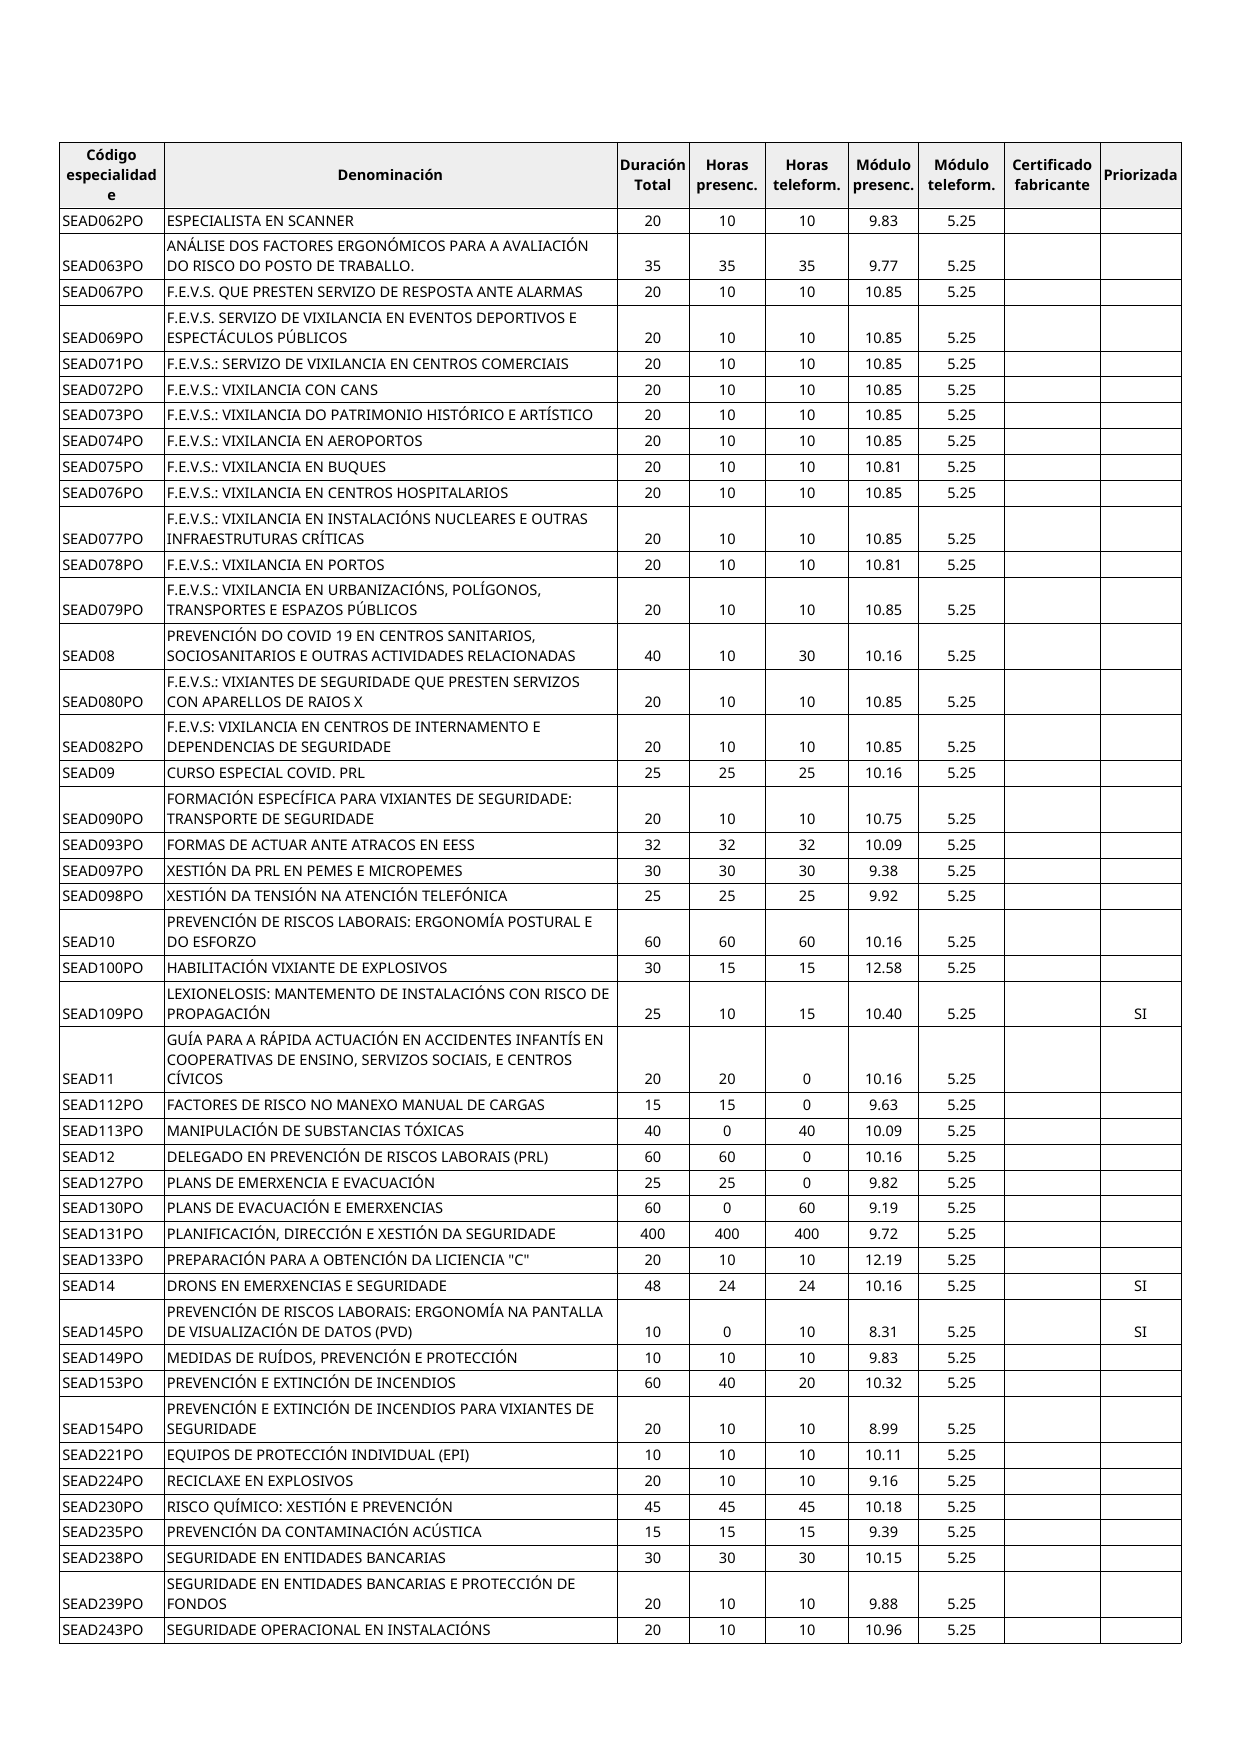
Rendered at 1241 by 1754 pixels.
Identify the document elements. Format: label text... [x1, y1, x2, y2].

table_cell 10 [690, 1618, 765, 1642]
table_cell SEAD072PO [60, 377, 164, 402]
table_cell 10,11 [849, 1443, 918, 1468]
table_cell 20 [618, 1027, 689, 1092]
table_cell SEAD097PO [60, 859, 164, 883]
table_cell SEAD10 [60, 910, 164, 955]
table_cell 10,16 [849, 761, 918, 786]
table_cell 5,25 [919, 209, 1004, 233]
table_cell 5,25 [919, 1145, 1004, 1169]
table_cell 10 [690, 552, 765, 577]
table_cell [1101, 352, 1181, 376]
table_cell 20 [618, 552, 689, 577]
table_cell F.E.V.S.: VIXILANCIA EN PORTOS [165, 552, 617, 577]
table_cell [1005, 552, 1100, 577]
table_cell SEAD239PO [60, 1572, 164, 1617]
table_cell SEAD073PO [60, 403, 164, 428]
table_cell [1005, 910, 1100, 955]
table_cell [1005, 1119, 1100, 1144]
table_cell SEAD221PO [60, 1443, 164, 1468]
table_cell GUÍA PARA A RÁPIDA ACTUACIÓN EN ACCIDENTES INFANTÍS EN COOPERATIVAS DE ENSINO, SERVIZOS SOCIAIS, E CENTROS CÍVICOS [165, 1027, 617, 1092]
table_cell SEAD100PO [60, 956, 164, 981]
table_cell 10,18 [849, 1495, 918, 1519]
table_cell [1101, 884, 1181, 909]
table_cell 25 [766, 884, 848, 909]
table_cell 30 [766, 1546, 848, 1571]
table_cell 9,77 [849, 234, 918, 279]
table_cell 0 [690, 1196, 765, 1221]
table_cell 5,25 [919, 1248, 1004, 1273]
table_cell SEAD149PO [60, 1345, 164, 1370]
table_cell 10,75 [849, 787, 918, 832]
table_cell [1101, 481, 1181, 506]
table_cell PREVENCIÓN DA CONTAMINACIÓN ACÚSTICA [165, 1520, 617, 1545]
table_cell MANIPULACIÓN DE SUBSTANCIAS TÓXICAS [165, 1119, 617, 1144]
table_cell 10 [766, 1300, 848, 1344]
table_cell 15 [766, 956, 848, 981]
table_cell 25 [690, 761, 765, 786]
table_cell [1101, 1119, 1181, 1144]
table_header Duración Total [618, 143, 689, 207]
table_cell 9,72 [849, 1222, 918, 1247]
table_cell 400 [618, 1222, 689, 1247]
table_cell 10,15 [849, 1546, 918, 1571]
table_cell 5,25 [919, 306, 1004, 351]
table_cell [1101, 578, 1181, 623]
table_cell [1101, 761, 1181, 786]
table_cell 40 [766, 1119, 848, 1144]
table_cell 5,25 [919, 956, 1004, 981]
table_cell 5,25 [919, 884, 1004, 909]
table_cell [1005, 209, 1100, 233]
table_cell 30 [766, 859, 848, 883]
table_cell [1101, 1196, 1181, 1221]
table_cell SEAD131PO [60, 1222, 164, 1247]
table_cell SEAD075PO [60, 455, 164, 480]
table_cell 10,85 [849, 715, 918, 760]
table_cell 10,16 [849, 1145, 918, 1169]
table_cell 5,25 [919, 1397, 1004, 1442]
table_cell 5,25 [919, 1119, 1004, 1144]
table_cell SEAD14 [60, 1274, 164, 1299]
table_cell [1005, 403, 1100, 428]
table_cell 10,85 [849, 429, 918, 454]
table_header Módulo teleform. [919, 143, 1004, 207]
table_cell 10 [690, 507, 765, 551]
table_cell FACTORES DE RISCO NO MANEXO MANUAL DE CARGAS [165, 1093, 617, 1118]
table_cell 45 [690, 1495, 765, 1519]
table_cell [1005, 455, 1100, 480]
table_cell [1005, 715, 1100, 760]
table_cell 5,25 [919, 910, 1004, 955]
table_cell 15 [690, 1520, 765, 1545]
table_cell 10,81 [849, 552, 918, 577]
table_cell 5,25 [919, 1443, 1004, 1468]
table_cell 40 [690, 1371, 765, 1396]
table_cell 10,85 [849, 403, 918, 428]
table_cell ANÁLISE DOS FACTORES ERGONÓMICOS PARA A AVALIACIÓN DO RISCO DO POSTO DE TRABALLO. [165, 234, 617, 279]
table_cell 5,25 [919, 859, 1004, 883]
table_cell 5,25 [919, 507, 1004, 551]
table_cell [1101, 910, 1181, 955]
table_cell 35 [766, 234, 848, 279]
table_cell [1005, 1027, 1100, 1092]
table_cell 10 [690, 429, 765, 454]
table_cell 15 [690, 956, 765, 981]
table_cell 24 [766, 1274, 848, 1299]
table_cell [1101, 209, 1181, 233]
table_cell 10,85 [849, 670, 918, 714]
table_cell 30 [618, 956, 689, 981]
table_cell [1005, 1222, 1100, 1247]
table_cell PLANS DE EVACUACIÓN E EMERXENCIAS [165, 1196, 617, 1221]
table_cell SEAD11 [60, 1027, 164, 1092]
table_header Módulo presenc. [849, 143, 918, 207]
table_cell 60 [618, 1371, 689, 1396]
table_cell EQUIPOS DE PROTECCIÓN INDIVIDUAL (EPI) [165, 1443, 617, 1468]
table_cell 10,40 [849, 982, 918, 1026]
table_cell [1101, 670, 1181, 714]
table_cell 10,16 [849, 624, 918, 668]
table_cell [1101, 1171, 1181, 1195]
table_cell 5,25 [919, 403, 1004, 428]
table_cell 10 [766, 403, 848, 428]
table_cell [1101, 306, 1181, 351]
table_cell 10 [690, 306, 765, 351]
table_cell [1101, 1618, 1181, 1642]
table_cell F.E.V.S.: VIXILANCIA DO PATRIMONIO HISTÓRICO E ARTÍSTICO [165, 403, 617, 428]
table_cell 10 [690, 982, 765, 1026]
table_cell [1101, 787, 1181, 832]
table_cell 5,25 [919, 1171, 1004, 1195]
table_cell [1005, 624, 1100, 668]
table_cell 5,25 [919, 833, 1004, 857]
table_cell [1005, 1196, 1100, 1221]
table_cell 5,25 [919, 670, 1004, 714]
table_cell 10 [766, 1248, 848, 1273]
table_cell 10,85 [849, 578, 918, 623]
table_cell [1005, 1495, 1100, 1519]
table_cell [1005, 833, 1100, 857]
table_cell 60 [766, 1196, 848, 1221]
table_cell FORMACIÓN ESPECÍFICA PARA VIXIANTES DE SEGURIDADE: TRANSPORTE DE SEGURIDADE [165, 787, 617, 832]
table_cell 5,25 [919, 1274, 1004, 1299]
table_cell 15 [618, 1520, 689, 1545]
table_cell 10 [690, 1397, 765, 1442]
table_cell [1005, 1520, 1100, 1545]
table_cell 60 [766, 910, 848, 955]
table_cell SEAD153PO [60, 1371, 164, 1396]
table_header Denominación [165, 143, 617, 207]
table_cell DRONS EN EMERXENCIAS E SEGURIDADE [165, 1274, 617, 1299]
table_cell 5,25 [919, 1546, 1004, 1571]
table_cell 20 [618, 403, 689, 428]
table_cell 5,25 [919, 1618, 1004, 1642]
table_cell PREVENCIÓN DE RISCOS LABORAIS: ERGONOMÍA NA PANTALLA DE VISUALIZACIÓN DE DATOS (PVD) [165, 1300, 617, 1344]
table_cell PREVENCIÓN E EXTINCIÓN DE INCENDIOS PARA VIXIANTES DE SEGURIDADE [165, 1397, 617, 1442]
table_header Priorizada [1101, 143, 1181, 207]
table_cell 20 [618, 578, 689, 623]
table_cell [1101, 1145, 1181, 1169]
table_cell [1101, 1027, 1181, 1092]
table_cell SEAD154PO [60, 1397, 164, 1442]
table_cell SEAD076PO [60, 481, 164, 506]
table_cell F.E.V.S.: VIXIANTES DE SEGURIDADE QUE PRESTEN SERVIZOS CON APARELLOS DE RAIOS X [165, 670, 617, 714]
table_cell 10 [690, 1469, 765, 1493]
table_header Horas teleform. [766, 143, 848, 207]
table_cell [1101, 715, 1181, 760]
table_cell F.E.V.S.: VIXILANCIA EN INSTALACIÓNS NUCLEARES E OUTRAS INFRAESTRUTURAS CRÍTICAS [165, 507, 617, 551]
table_cell 5,25 [919, 787, 1004, 832]
table_cell 25 [618, 884, 689, 909]
table_cell 32 [690, 833, 765, 857]
table_cell 20 [618, 1572, 689, 1617]
table_cell [1005, 1371, 1100, 1396]
table_cell 5,25 [919, 1469, 1004, 1493]
table_cell SEAD127PO [60, 1171, 164, 1195]
table_cell 25 [690, 884, 765, 909]
table_cell PLANIFICACIÓN, DIRECCIÓN E XESTIÓN DA SEGURIDADE [165, 1222, 617, 1247]
table_cell RISCO QUÍMICO: XESTIÓN E PREVENCIÓN [165, 1495, 617, 1519]
table_cell 10,09 [849, 1119, 918, 1144]
table_cell 10 [618, 1443, 689, 1468]
table_cell SEAD08 [60, 624, 164, 668]
table_cell [1005, 1397, 1100, 1442]
table_cell 20 [690, 1027, 765, 1092]
table_cell 20 [618, 455, 689, 480]
table_cell 0 [766, 1171, 848, 1195]
table_cell 10 [690, 377, 765, 402]
table_cell 20 [618, 1248, 689, 1273]
table_cell 10 [766, 1443, 848, 1468]
table_cell [1005, 1546, 1100, 1571]
table_cell PREVENCIÓN DO COVID 19 EN CENTROS SANITARIOS, SOCIOSANITARIOS E OUTRAS ACTIVIDADES RELACIONADAS [165, 624, 617, 668]
table_cell 60 [618, 1196, 689, 1221]
table_cell 0 [766, 1027, 848, 1092]
table_cell 5,25 [919, 1300, 1004, 1344]
table_cell [1101, 1093, 1181, 1118]
table_cell [1005, 884, 1100, 909]
table_cell F.E.V.S. QUE PRESTEN SERVIZO DE RESPOSTA ANTE ALARMAS [165, 280, 617, 305]
table_cell SEAD224PO [60, 1469, 164, 1493]
table_cell 9,39 [849, 1520, 918, 1545]
table_cell PREPARACIÓN PARA A OBTENCIÓN DA LICIENCIA "C" [165, 1248, 617, 1273]
table_cell SEAD071PO [60, 352, 164, 376]
table_cell 15 [766, 1520, 848, 1545]
table_cell 48 [618, 1274, 689, 1299]
table_cell 35 [690, 234, 765, 279]
table_cell F.E.V.S.: SERVIZO DE VIXILANCIA EN CENTROS COMERCIAIS [165, 352, 617, 376]
table_cell SEAD063PO [60, 234, 164, 279]
table_cell FORMAS DE ACTUAR ANTE ATRACOS EN EESS [165, 833, 617, 857]
table_cell SI [1101, 1274, 1181, 1299]
table_cell SEAD067PO [60, 280, 164, 305]
table_cell [1101, 507, 1181, 551]
table_cell 10,09 [849, 833, 918, 857]
table_cell [1101, 956, 1181, 981]
table_cell 0 [766, 1145, 848, 1169]
table_cell F.E.V.S. SERVIZO DE VIXILANCIA EN EVENTOS DEPORTIVOS E ESPECTÁCULOS PÚBLICOS [165, 306, 617, 351]
table_cell 25 [690, 1171, 765, 1195]
table_cell SEAD077PO [60, 507, 164, 551]
table_cell 5,25 [919, 1093, 1004, 1118]
table_cell 20 [618, 280, 689, 305]
table_cell 10 [766, 377, 848, 402]
table_cell F.E.V.S: VIXILANCIA EN CENTROS DE INTERNAMENTO E DEPENDENCIAS DE SEGURIDADE [165, 715, 617, 760]
table_cell 32 [766, 833, 848, 857]
table_cell F.E.V.S.: VIXILANCIA EN AEROPORTOS [165, 429, 617, 454]
table_cell [1005, 481, 1100, 506]
table_cell [1101, 1572, 1181, 1617]
table_cell 9,88 [849, 1572, 918, 1617]
table_cell [1101, 1371, 1181, 1396]
table_cell 10 [766, 552, 848, 577]
table_cell [1101, 1495, 1181, 1519]
table_cell [1005, 1443, 1100, 1468]
table_cell [1005, 859, 1100, 883]
table_cell [1101, 1248, 1181, 1273]
table_cell 5,25 [919, 1371, 1004, 1396]
table_cell 400 [766, 1222, 848, 1247]
table_cell [1101, 1397, 1181, 1442]
table_cell [1005, 352, 1100, 376]
table_cell 20 [618, 670, 689, 714]
table_header Certificado fabricante [1005, 143, 1100, 207]
table_cell 10 [766, 578, 848, 623]
table_cell ESPECIALISTA EN SCANNER [165, 209, 617, 233]
table_cell [1005, 507, 1100, 551]
table_cell 30 [618, 859, 689, 883]
table_cell [1101, 429, 1181, 454]
table_cell 10 [618, 1300, 689, 1344]
table_cell 9,82 [849, 1171, 918, 1195]
table_cell [1101, 1520, 1181, 1545]
table_cell 9,83 [849, 1345, 918, 1370]
table_cell [1101, 624, 1181, 668]
table_cell 10 [690, 1248, 765, 1273]
table_cell 5,25 [919, 377, 1004, 402]
table_cell 10,81 [849, 455, 918, 480]
table_cell 35 [618, 234, 689, 279]
table_cell 10 [690, 624, 765, 668]
table_cell [1005, 982, 1100, 1026]
table_cell 9,38 [849, 859, 918, 883]
table_cell 20 [618, 352, 689, 376]
table_cell 5,25 [919, 280, 1004, 305]
table_cell [1101, 455, 1181, 480]
table_cell 5,25 [919, 481, 1004, 506]
table_cell 5,25 [919, 552, 1004, 577]
table_cell 10 [766, 429, 848, 454]
table_cell 10 [766, 507, 848, 551]
table_cell [1101, 280, 1181, 305]
table_cell 5,25 [919, 234, 1004, 279]
table_cell 20 [766, 1371, 848, 1396]
table_cell 10,85 [849, 306, 918, 351]
table_cell RECICLAXE EN EXPLOSIVOS [165, 1469, 617, 1493]
table_cell 20 [618, 429, 689, 454]
table_cell SEAD145PO [60, 1300, 164, 1344]
table_cell 9,16 [849, 1469, 918, 1493]
table_cell SEAD093PO [60, 833, 164, 857]
table_cell SEAD243PO [60, 1618, 164, 1642]
table_cell [1101, 1546, 1181, 1571]
table_cell 15 [690, 1093, 765, 1118]
table_cell 0 [690, 1119, 765, 1144]
table_cell [1101, 377, 1181, 402]
table_cell 60 [618, 910, 689, 955]
table_cell [1005, 761, 1100, 786]
table_cell 10,16 [849, 1274, 918, 1299]
table_cell 10 [766, 1469, 848, 1493]
table_cell 8,99 [849, 1397, 918, 1442]
table_cell 5,25 [919, 715, 1004, 760]
table_cell 10,85 [849, 352, 918, 376]
table_cell 5,25 [919, 1495, 1004, 1519]
table_cell 10 [690, 670, 765, 714]
table_cell 9,63 [849, 1093, 918, 1118]
table_cell 25 [618, 1171, 689, 1195]
table_cell 12,19 [849, 1248, 918, 1273]
table_cell 10,85 [849, 507, 918, 551]
table_cell 10 [690, 481, 765, 506]
table_cell SEAD078PO [60, 552, 164, 577]
table_cell F.E.V.S.: VIXILANCIA EN URBANIZACIÓNS, POLÍGONOS, TRANSPORTES E ESPAZOS PÚBLICOS [165, 578, 617, 623]
table_cell [1101, 1443, 1181, 1468]
table_cell SEGURIDADE EN ENTIDADES BANCARIAS [165, 1546, 617, 1571]
table_cell 10,96 [849, 1618, 918, 1642]
table_cell SEAD079PO [60, 578, 164, 623]
table_cell SEAD082PO [60, 715, 164, 760]
table_cell SEAD109PO [60, 982, 164, 1026]
table_cell SEAD12 [60, 1145, 164, 1169]
table_cell LEXIONELOSIS: MANTEMENTO DE INSTALACIÓNS CON RISCO DE PROPAGACIÓN [165, 982, 617, 1026]
table_cell F.E.V.S.: VIXILANCIA CON CANS [165, 377, 617, 402]
table_cell HABILITACIÓN VIXIANTE DE EXPLOSIVOS [165, 956, 617, 981]
table_cell 10 [766, 1572, 848, 1617]
table_cell SEAD238PO [60, 1546, 164, 1571]
table_cell 45 [766, 1495, 848, 1519]
table_cell 400 [690, 1222, 765, 1247]
table_cell 9,83 [849, 209, 918, 233]
table_cell SEAD133PO [60, 1248, 164, 1273]
table_cell 20 [618, 1397, 689, 1442]
table_cell 0 [690, 1300, 765, 1344]
table_cell 10 [766, 670, 848, 714]
table_cell [1005, 1618, 1100, 1642]
table_cell [1005, 1469, 1100, 1493]
table_cell 5,25 [919, 1222, 1004, 1247]
table_cell 10 [766, 306, 848, 351]
table_cell SEAD074PO [60, 429, 164, 454]
table_cell 40 [618, 1119, 689, 1144]
table_cell [1005, 1300, 1100, 1344]
table_cell SI [1101, 1300, 1181, 1344]
table_cell [1005, 1093, 1100, 1118]
table_cell 20 [618, 1618, 689, 1642]
table_cell SEAD098PO [60, 884, 164, 909]
table_cell 10 [766, 715, 848, 760]
table_cell PREVENCIÓN E EXTINCIÓN DE INCENDIOS [165, 1371, 617, 1396]
table_cell 20 [618, 306, 689, 351]
table_cell [1101, 1345, 1181, 1370]
table_cell SEGURIDADE OPERACIONAL EN INSTALACIÓNS [165, 1618, 617, 1642]
table_cell 10 [766, 787, 848, 832]
table_cell SEAD235PO [60, 1520, 164, 1545]
table_cell 30 [690, 1546, 765, 1571]
table_cell 5,25 [919, 455, 1004, 480]
table_cell 25 [618, 982, 689, 1026]
table_cell 10 [690, 1345, 765, 1370]
table_header Código especialidade [60, 143, 164, 207]
table_cell 10 [766, 481, 848, 506]
table_cell 9,19 [849, 1196, 918, 1221]
table_cell 20 [618, 209, 689, 233]
table_cell 9,92 [849, 884, 918, 909]
table_cell [1101, 859, 1181, 883]
table_cell [1101, 234, 1181, 279]
table_cell 5,25 [919, 1572, 1004, 1617]
table_cell 5,25 [919, 1027, 1004, 1092]
table_cell F.E.V.S.: VIXILANCIA EN BUQUES [165, 455, 617, 480]
table_cell 10 [618, 1345, 689, 1370]
table_cell 10 [766, 280, 848, 305]
table_cell 20 [618, 507, 689, 551]
table_cell 20 [618, 377, 689, 402]
table_cell 20 [618, 787, 689, 832]
table_cell 10 [690, 1572, 765, 1617]
table_cell 10 [766, 1397, 848, 1442]
table_cell SEAD112PO [60, 1093, 164, 1118]
table_cell SEAD230PO [60, 1495, 164, 1519]
table_cell [1101, 1469, 1181, 1493]
table_cell 5,25 [919, 352, 1004, 376]
table_cell [1005, 1145, 1100, 1169]
table_cell 5,25 [919, 429, 1004, 454]
table_cell SEGURIDADE EN ENTIDADES BANCARIAS E PROTECCIÓN DE FONDOS [165, 1572, 617, 1617]
table_cell 10 [690, 280, 765, 305]
table_cell 60 [690, 1145, 765, 1169]
table_cell 10 [690, 1443, 765, 1468]
table_cell 10,32 [849, 1371, 918, 1396]
table_cell 20 [618, 481, 689, 506]
table_cell 8,31 [849, 1300, 918, 1344]
table_cell 10 [766, 1618, 848, 1642]
table_cell XESTIÓN DA PRL EN PEMES E MICROPEMES [165, 859, 617, 883]
table_cell [1005, 377, 1100, 402]
table_cell [1005, 1572, 1100, 1617]
table_cell SEAD09 [60, 761, 164, 786]
table_cell 5,25 [919, 761, 1004, 786]
table_cell 25 [766, 761, 848, 786]
table_cell SEAD062PO [60, 209, 164, 233]
table_cell MEDIDAS DE RUÍDOS, PREVENCIÓN E PROTECCIÓN [165, 1345, 617, 1370]
table_cell 10 [690, 455, 765, 480]
table_cell 10 [690, 209, 765, 233]
table_cell SEAD130PO [60, 1196, 164, 1221]
table_cell 10,85 [849, 377, 918, 402]
table_cell 10 [766, 209, 848, 233]
table_cell 5,25 [919, 982, 1004, 1026]
table_cell [1005, 306, 1100, 351]
table_cell 0 [766, 1093, 848, 1118]
table_cell 12,58 [849, 956, 918, 981]
table_cell 5,25 [919, 1520, 1004, 1545]
table_cell SI [1101, 982, 1181, 1026]
table_cell [1005, 429, 1100, 454]
table_cell 60 [690, 910, 765, 955]
table_cell 60 [618, 1145, 689, 1169]
table_cell 10 [690, 715, 765, 760]
table_cell XESTIÓN DA TENSIÓN NA ATENCIÓN TELEFÓNICA [165, 884, 617, 909]
table_cell PREVENCIÓN DE RISCOS LABORAIS: ERGONOMÍA POSTURAL E DO ESFORZO [165, 910, 617, 955]
table_cell 10 [690, 352, 765, 376]
table_cell 5,25 [919, 624, 1004, 668]
table_cell 10,16 [849, 910, 918, 955]
table_cell [1101, 552, 1181, 577]
table_cell [1005, 787, 1100, 832]
table_cell 15 [766, 982, 848, 1026]
table_cell 40 [618, 624, 689, 668]
table_cell 10,85 [849, 481, 918, 506]
table_cell [1101, 403, 1181, 428]
table_cell 5,25 [919, 578, 1004, 623]
table_cell 32 [618, 833, 689, 857]
table_cell [1005, 280, 1100, 305]
table_cell 10 [690, 403, 765, 428]
table_cell 10 [766, 455, 848, 480]
table_cell 10 [690, 787, 765, 832]
table_cell 20 [618, 715, 689, 760]
table_cell 30 [766, 624, 848, 668]
table_cell SEAD113PO [60, 1119, 164, 1144]
table_cell DELEGADO EN PREVENCIÓN DE RISCOS LABORAIS (PRL) [165, 1145, 617, 1169]
table_cell CURSO ESPECIAL COVID. PRL [165, 761, 617, 786]
table_cell [1005, 1171, 1100, 1195]
table_cell [1005, 234, 1100, 279]
table_cell 20 [618, 1469, 689, 1493]
table_cell [1101, 1222, 1181, 1247]
table_cell 10 [766, 352, 848, 376]
table_cell PLANS DE EMERXENCIA E EVACUACIÓN [165, 1171, 617, 1195]
table_cell F.E.V.S.: VIXILANCIA EN CENTROS HOSPITALARIOS [165, 481, 617, 506]
table_cell [1005, 578, 1100, 623]
table_cell [1005, 670, 1100, 714]
table_header Horas presenc. [690, 143, 765, 207]
table_cell [1005, 1345, 1100, 1370]
table_cell 10,16 [849, 1027, 918, 1092]
table_cell 30 [618, 1546, 689, 1571]
table_cell 45 [618, 1495, 689, 1519]
table_cell [1005, 956, 1100, 981]
table_cell SEAD069PO [60, 306, 164, 351]
table_cell 5,25 [919, 1196, 1004, 1221]
table_cell 24 [690, 1274, 765, 1299]
table_cell [1005, 1248, 1100, 1273]
table_cell 10 [690, 578, 765, 623]
table_cell 5,25 [919, 1345, 1004, 1370]
table_cell SEAD090PO [60, 787, 164, 832]
table_cell 25 [618, 761, 689, 786]
table_cell [1101, 833, 1181, 857]
table_cell 10,85 [849, 280, 918, 305]
table_cell 15 [618, 1093, 689, 1118]
table_cell 30 [690, 859, 765, 883]
table_cell 10 [766, 1345, 848, 1370]
table_cell [1005, 1274, 1100, 1299]
table_cell SEAD080PO [60, 670, 164, 714]
